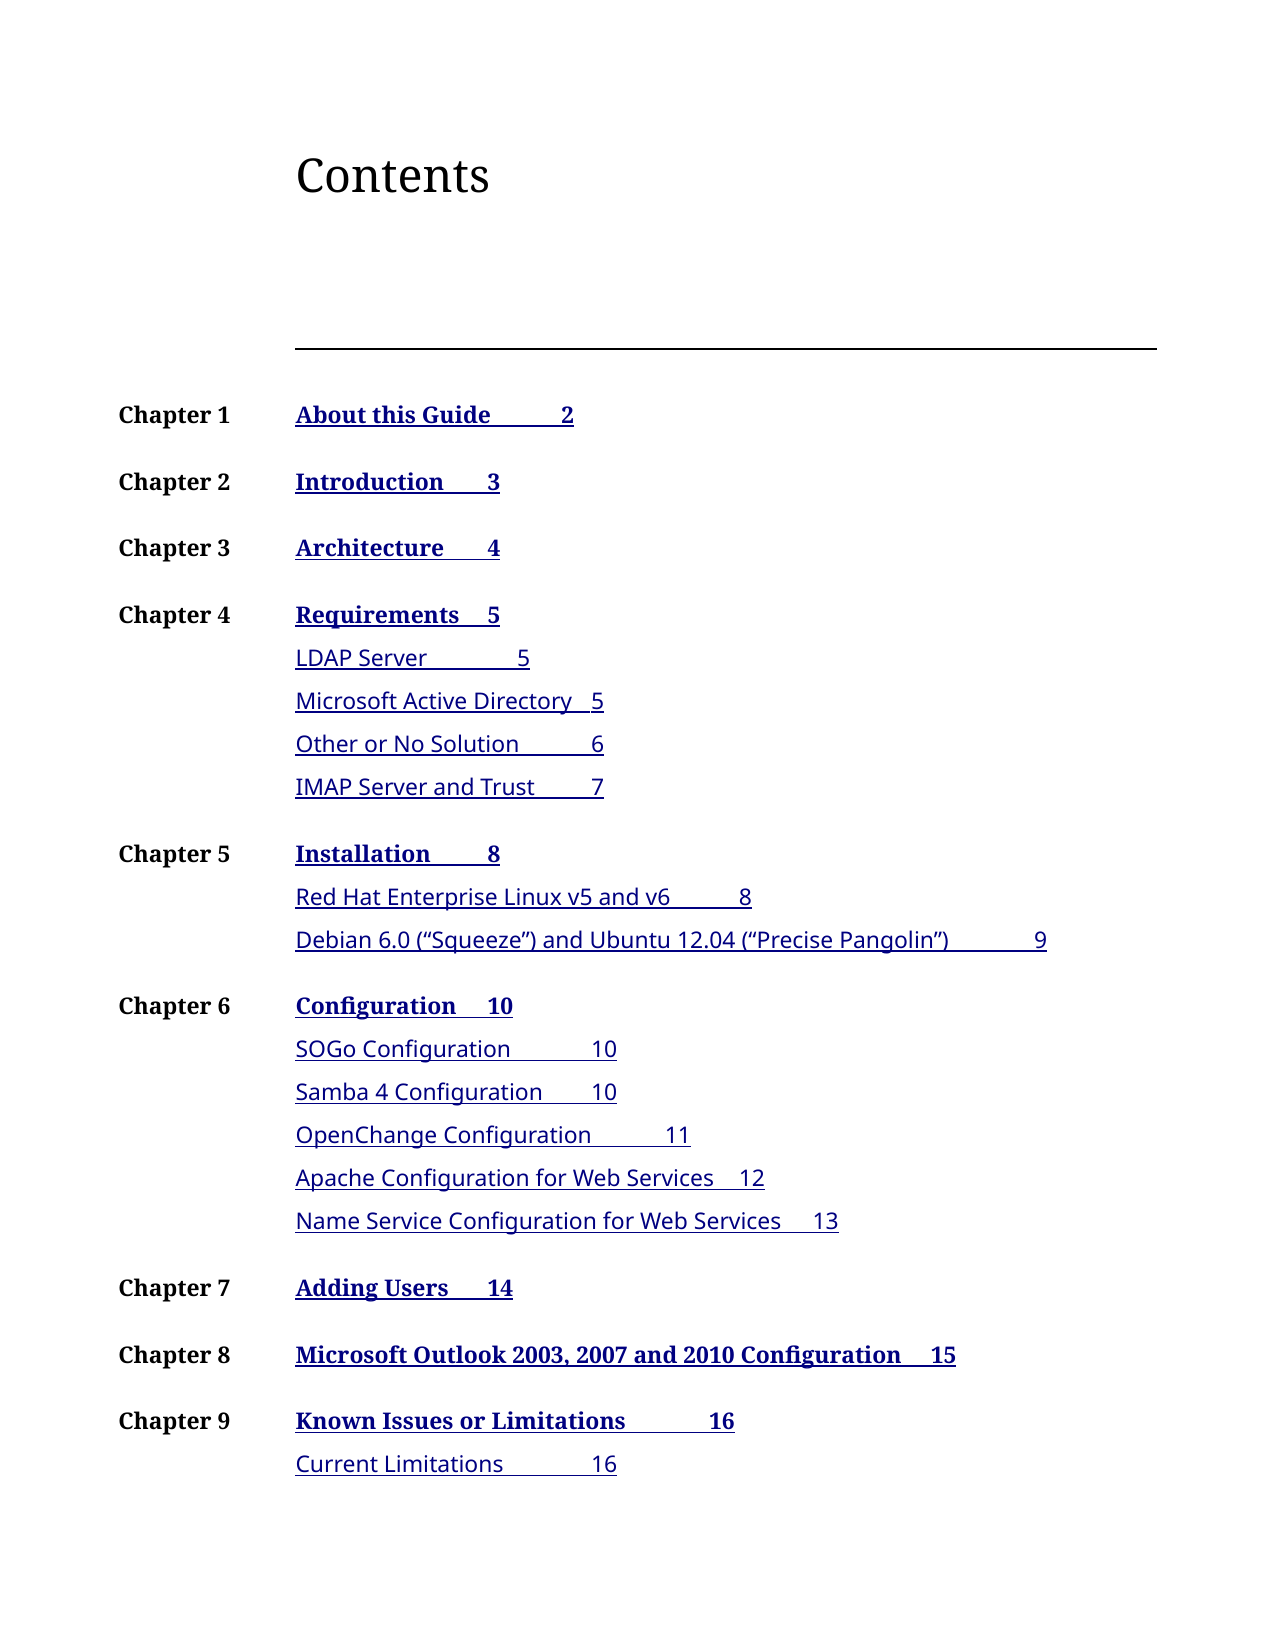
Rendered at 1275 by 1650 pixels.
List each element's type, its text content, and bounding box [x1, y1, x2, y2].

text OpenChange Configuration 11 [295, 1119, 1157, 1151]
text Chapter 8 Microsoft Outlook 2003, 2007 and 2010 Configuration 15 [118, 1339, 1157, 1370]
text Chapter 5 Installation 8 [118, 837, 1157, 869]
text Chapter 7 Adding Users 14 [118, 1272, 1157, 1303]
text Chapter 1 About this Guide 2 [118, 399, 1157, 430]
text IMAP Server and Trust 7 [295, 771, 1157, 802]
text Microsoft Active Directory 5 [295, 685, 1157, 716]
text Chapter 6 Configuration 10 [118, 990, 1157, 1021]
text Red Hat Enterprise Linux v5 and v6 8 [295, 881, 1157, 912]
text Samba 4 Configuration 10 [295, 1076, 1157, 1107]
text LDAP Server 5 [295, 642, 1157, 673]
text Chapter 2 Introduction 3 [118, 465, 1157, 497]
text Name Service Configuration for Web Services 13 [295, 1205, 1157, 1237]
text Chapter 9 Known Issues or Limitations 16 [118, 1405, 1157, 1437]
text Other or No Solution 6 [295, 728, 1157, 759]
text Chapter 3 Architecture 4 [118, 532, 1157, 563]
text SOGo Configuration 10 [295, 1033, 1157, 1064]
text Debian 6.0 (“Squeeze”) and Ubuntu 12.04 (“Precise Pangolin”) 9 [295, 923, 1157, 955]
subtitle Contents [295, 143, 1157, 348]
text Apache Configuration for Web Services 12 [295, 1162, 1157, 1193]
text Current Limitations 16 [295, 1448, 1157, 1479]
text Chapter 4 Requirements 5 [118, 599, 1157, 630]
